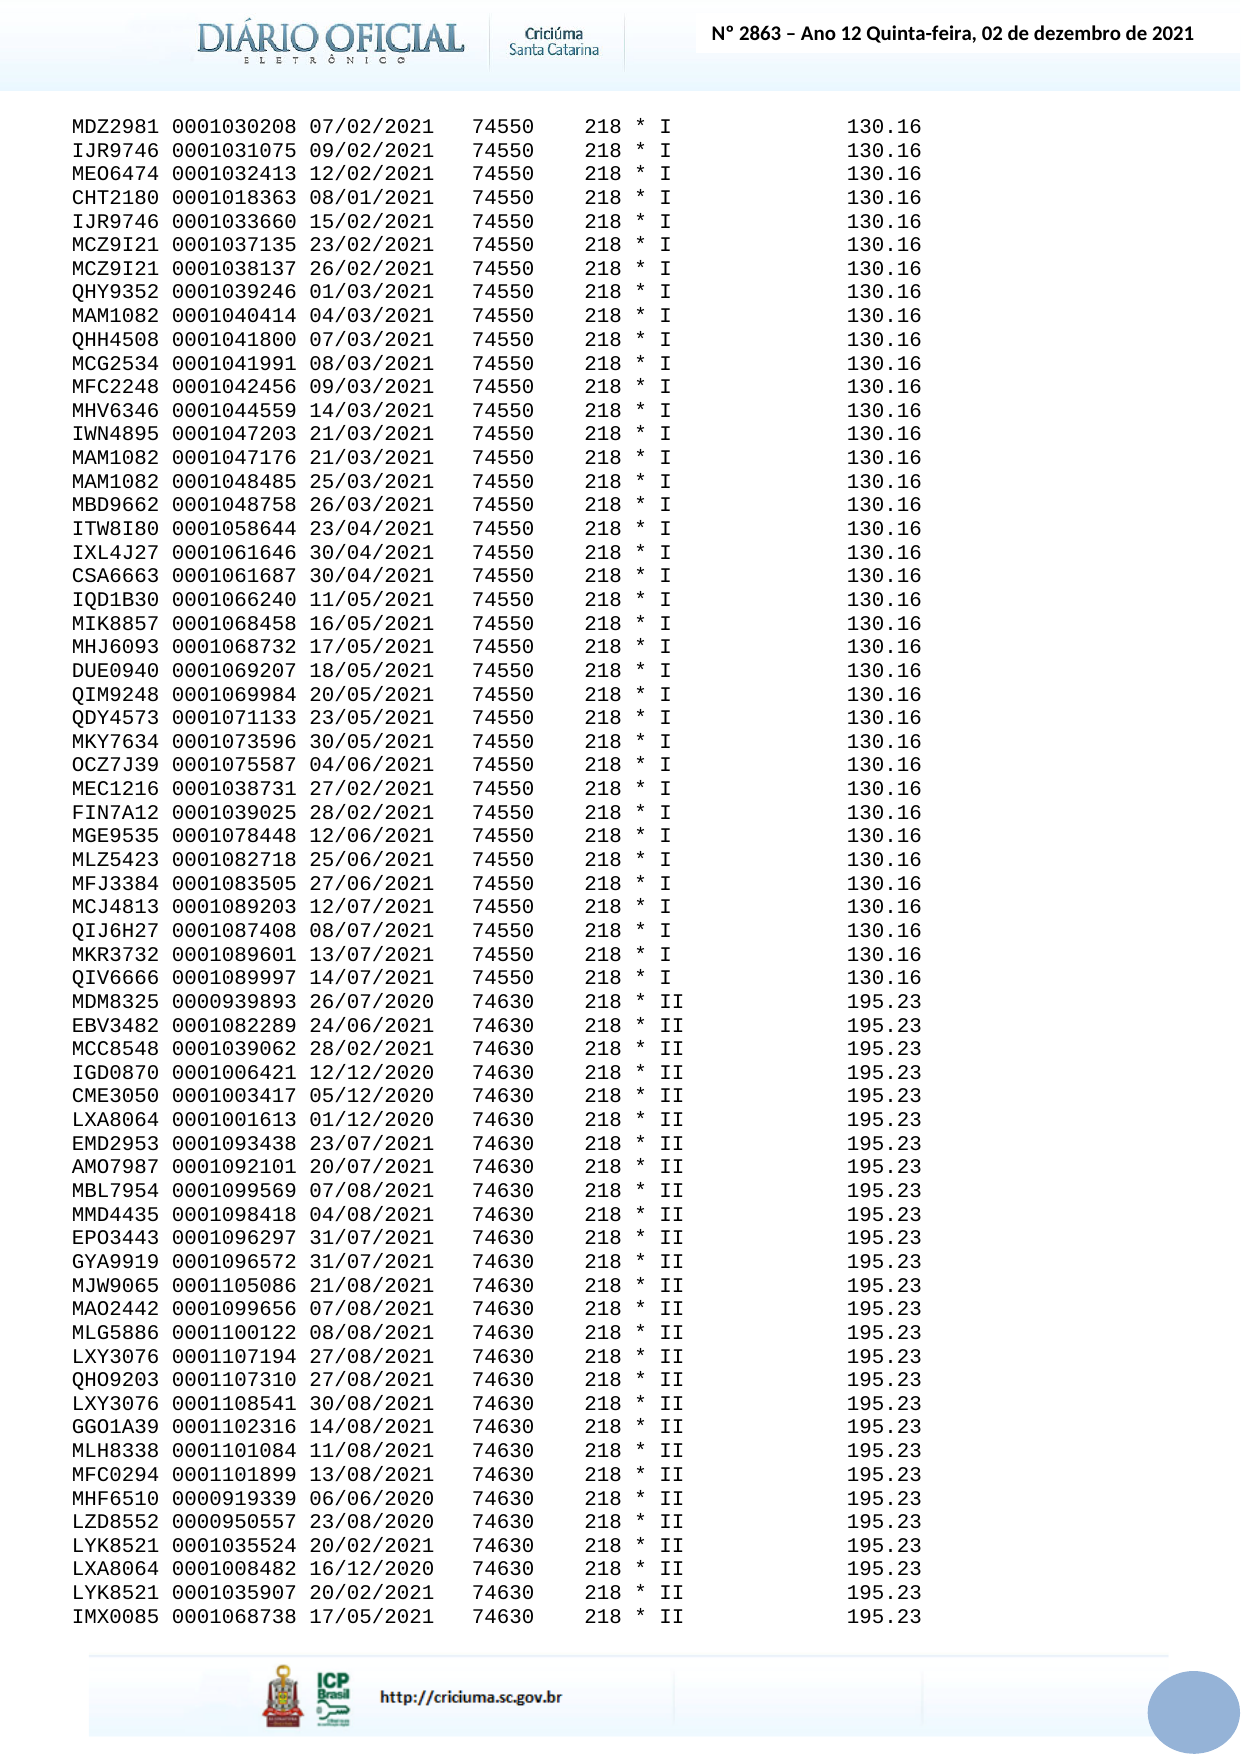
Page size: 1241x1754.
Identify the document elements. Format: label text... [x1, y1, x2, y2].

text IQD1B30 0001066240 11/05/2021 74550 218 * I 130.16 [59, 589, 1181, 613]
text GGO1A39 0001102316 14/08/2021 74630 218 * II 195.23 [59, 1417, 1181, 1440]
text MCG2534 0001041991 08/03/2021 74550 218 * I 130.16 [59, 352, 1181, 376]
text MCC8548 0001039062 28/02/2021 74630 218 * II 195.23 [59, 1038, 1181, 1062]
text MFJ3384 0001083505 27/06/2021 74550 218 * I 130.16 [59, 873, 1181, 896]
text LYK8521 0001035524 20/02/2021 74630 218 * II 195.23 [59, 1535, 1181, 1558]
text MJW9065 0001105086 21/08/2021 74630 218 * II 195.23 [59, 1275, 1181, 1298]
text MGE9535 0001078448 12/06/2021 74550 218 * I 130.16 [59, 825, 1181, 849]
text MLH8338 0001101084 11/08/2021 74630 218 * II 195.23 [59, 1440, 1181, 1464]
text IJR9746 0001031075 09/02/2021 74550 218 * I 130.16 [59, 140, 1181, 163]
text EBV3482 0001082289 24/06/2021 74630 218 * II 195.23 [59, 1014, 1181, 1038]
text DUE0940 0001069207 18/05/2021 74550 218 * I 130.16 [59, 660, 1181, 683]
text QHY9352 0001039246 01/03/2021 74550 218 * I 130.16 [59, 282, 1181, 305]
text LXA8064 0001008482 16/12/2020 74630 218 * II 195.23 [59, 1558, 1181, 1582]
text QIM9248 0001069984 20/05/2021 74550 218 * I 130.16 [59, 683, 1181, 707]
text MKY7634 0001073596 30/05/2021 74550 218 * I 130.16 [59, 731, 1181, 754]
text MBD9662 0001048758 26/03/2021 74550 218 * I 130.16 [59, 494, 1181, 518]
text MIK8857 0001068458 16/05/2021 74550 218 * I 130.16 [59, 613, 1181, 636]
text LZD8552 0000950557 23/08/2020 74630 218 * II 195.23 [59, 1511, 1181, 1535]
text GYA9919 0001096572 31/07/2021 74630 218 * II 195.23 [59, 1251, 1181, 1275]
text MCZ9I21 0001038137 26/02/2021 74550 218 * I 130.16 [59, 258, 1181, 282]
text QIV6666 0001089997 14/07/2021 74550 218 * I 130.16 [59, 967, 1181, 991]
text MHF6510 0000919339 06/06/2020 74630 218 * II 195.23 [59, 1487, 1181, 1511]
text IGD0870 0001006421 12/12/2020 74630 218 * II 195.23 [59, 1062, 1181, 1086]
text MLG5886 0001100122 08/08/2021 74630 218 * II 195.23 [59, 1322, 1181, 1346]
text LYK8521 0001035907 20/02/2021 74630 218 * II 195.23 [59, 1582, 1181, 1606]
text LXY3076 0001108541 30/08/2021 74630 218 * II 195.23 [59, 1393, 1181, 1417]
text MAM1082 0001047176 21/03/2021 74550 218 * I 130.16 [59, 447, 1181, 471]
text MDM8325 0000939893 26/07/2020 74630 218 * II 195.23 [59, 991, 1181, 1014]
text MAM1082 0001040414 04/03/2021 74550 218 * I 130.16 [59, 305, 1181, 329]
text MHV6346 0001044559 14/03/2021 74550 218 * I 130.16 [59, 400, 1181, 423]
text CHT2180 0001018363 08/01/2021 74550 218 * I 130.16 [59, 187, 1181, 211]
text EMD2953 0001093438 23/07/2021 74630 218 * II 195.23 [59, 1133, 1181, 1156]
text CSA6663 0001061687 30/04/2021 74550 218 * I 130.16 [59, 565, 1181, 589]
text MFC2248 0001042456 09/03/2021 74550 218 * I 130.16 [59, 376, 1181, 400]
text IXL4J27 0001061646 30/04/2021 74550 218 * I 130.16 [59, 542, 1181, 565]
text OCZ7J39 0001075587 04/06/2021 74550 218 * I 130.16 [59, 754, 1181, 778]
text MEO6474 0001032413 12/02/2021 74550 218 * I 130.16 [59, 163, 1181, 187]
text FIN7A12 0001039025 28/02/2021 74550 218 * I 130.16 [59, 802, 1181, 825]
text MEC1216 0001038731 27/02/2021 74550 218 * I 130.16 [59, 778, 1181, 802]
text AMO7987 0001092101 20/07/2021 74630 218 * II 195.23 [59, 1156, 1181, 1180]
text IWN4895 0001047203 21/03/2021 74550 218 * I 130.16 [59, 423, 1181, 447]
text MMD4435 0001098418 04/08/2021 74630 218 * II 195.23 [59, 1204, 1181, 1227]
text MLZ5423 0001082718 25/06/2021 74550 218 * I 130.16 [59, 849, 1181, 873]
text MHJ6093 0001068732 17/05/2021 74550 218 * I 130.16 [59, 636, 1181, 660]
text MDZ2981 0001030208 07/02/2021 74550 218 * I 130.16 [59, 116, 1181, 140]
text MFC0294 0001101899 13/08/2021 74630 218 * II 195.23 [59, 1464, 1181, 1487]
text QDY4573 0001071133 23/05/2021 74550 218 * I 130.16 [59, 707, 1181, 731]
text MAM1082 0001048485 25/03/2021 74550 218 * I 130.16 [59, 471, 1181, 494]
text MCZ9I21 0001037135 23/02/2021 74550 218 * I 130.16 [59, 234, 1181, 258]
text IMX0085 0001068738 17/05/2021 74630 218 * II 195.23 [59, 1606, 1181, 1629]
text ITW8I80 0001058644 23/04/2021 74550 218 * I 130.16 [59, 518, 1181, 542]
text MCJ4813 0001089203 12/07/2021 74550 218 * I 130.16 [59, 896, 1181, 920]
text QHH4508 0001041800 07/03/2021 74550 218 * I 130.16 [59, 329, 1181, 352]
text IJR9746 0001033660 15/02/2021 74550 218 * I 130.16 [59, 211, 1181, 234]
text MAO2442 0001099656 07/08/2021 74630 218 * II 195.23 [59, 1298, 1181, 1322]
text EPO3443 0001096297 31/07/2021 74630 218 * II 195.23 [59, 1227, 1181, 1251]
text MKR3732 0001089601 13/07/2021 74550 218 * I 130.16 [59, 944, 1181, 967]
text LXY3076 0001107194 27/08/2021 74630 218 * II 195.23 [59, 1346, 1181, 1369]
text MBL7954 0001099569 07/08/2021 74630 218 * II 195.23 [59, 1180, 1181, 1204]
text LXA8064 0001001613 01/12/2020 74630 218 * II 195.23 [59, 1109, 1181, 1133]
text QIJ6H27 0001087408 08/07/2021 74550 218 * I 130.16 [59, 920, 1181, 944]
text CME3050 0001003417 05/12/2020 74630 218 * II 195.23 [59, 1086, 1181, 1109]
text QHO9203 0001107310 27/08/2021 74630 218 * II 195.23 [59, 1369, 1181, 1393]
